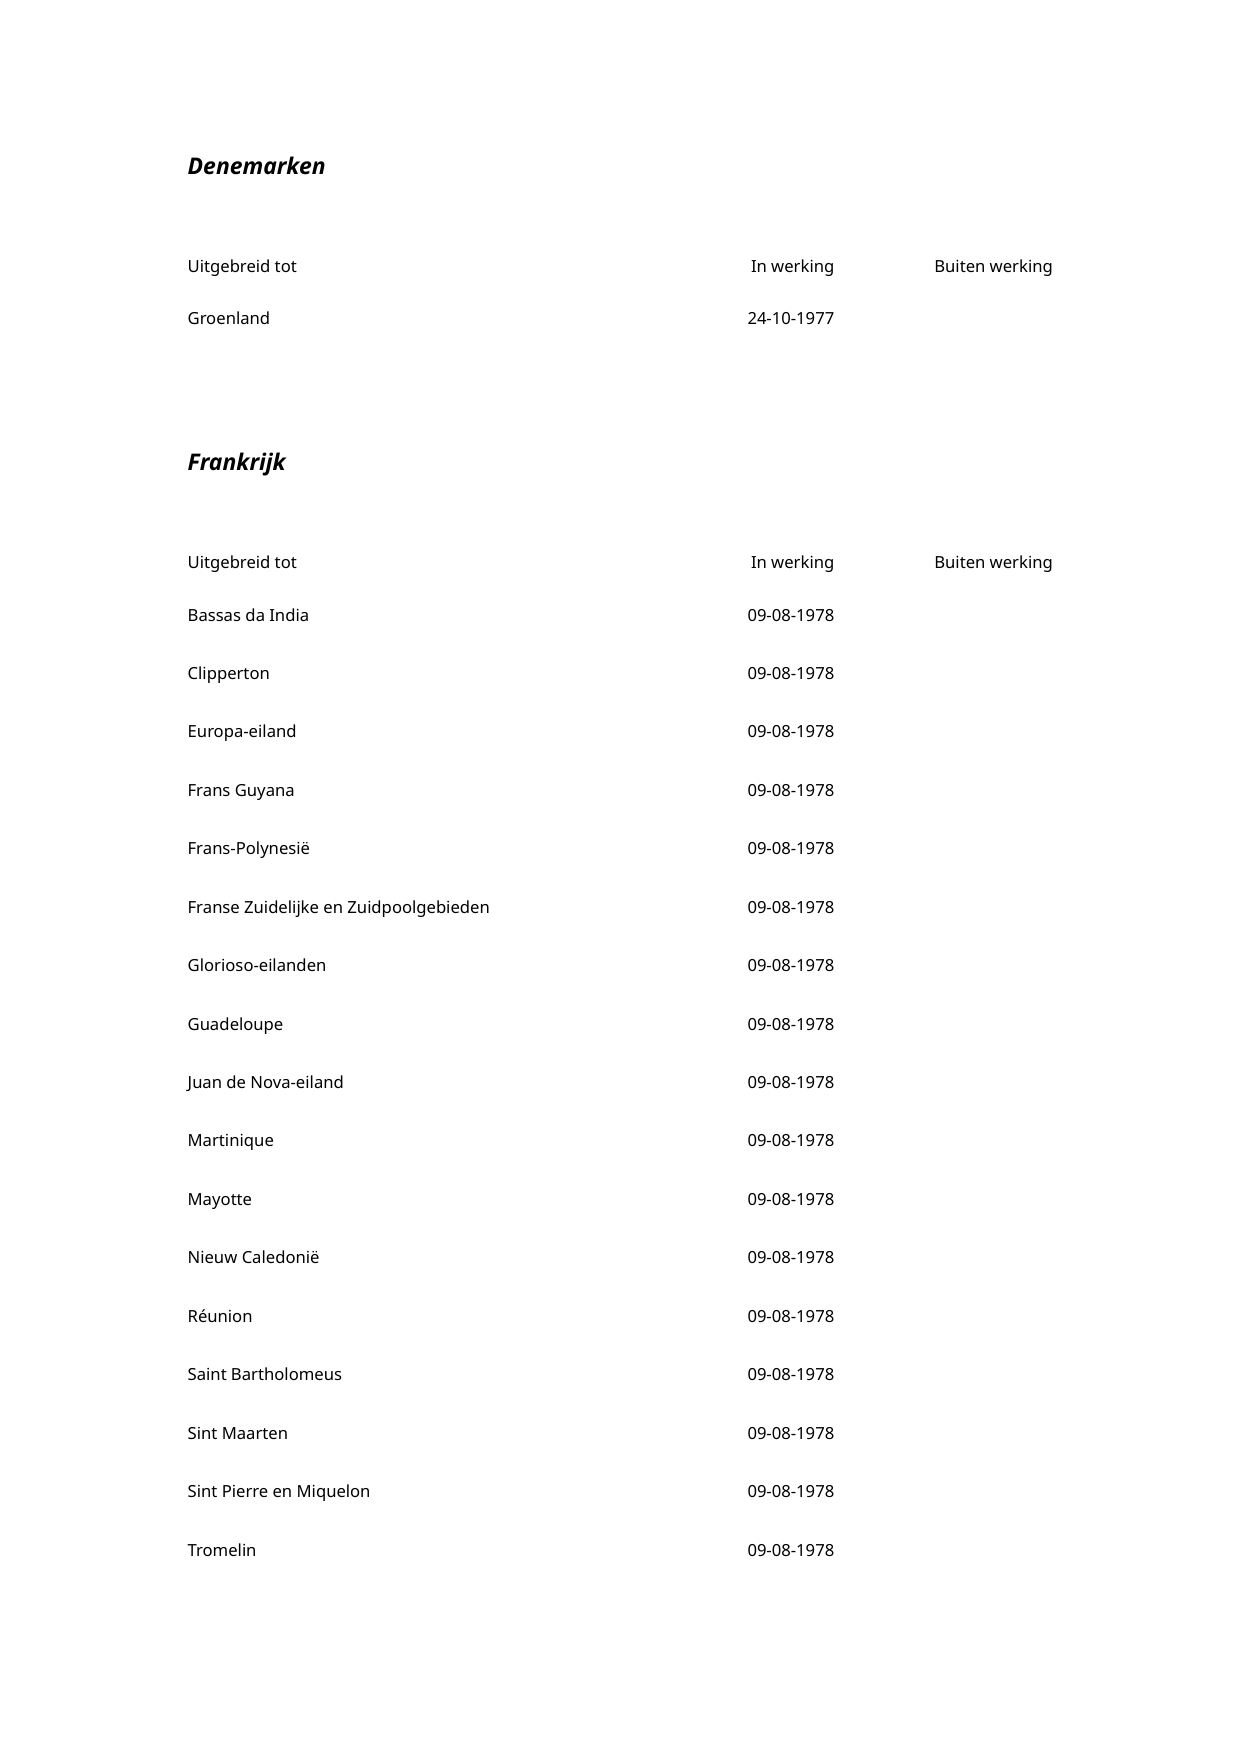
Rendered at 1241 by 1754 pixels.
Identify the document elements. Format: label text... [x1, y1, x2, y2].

table_cell Juan de Nova-eiland [188, 1071, 616, 1129]
table_cell 09-08-1978 [616, 1071, 834, 1129]
table_cell Frans-Polynesië [188, 837, 616, 895]
table_header Uitgebreid tot [188, 254, 616, 307]
table_cell 09-08-1978 [616, 1421, 834, 1480]
table_cell 09-08-1978 [616, 1246, 834, 1304]
table_cell [834, 895, 1053, 954]
table_cell 09-08-1978 [616, 1480, 834, 1538]
table_cell Nieuw Caledonië [188, 1246, 616, 1304]
table_cell Tromelin [188, 1538, 616, 1597]
table_cell [834, 1538, 1053, 1597]
table_cell Saint Bartholomeus [188, 1363, 616, 1421]
table_cell Franse Zuidelijke en Zuidpoolgebieden [188, 895, 616, 954]
table_cell Réunion [188, 1304, 616, 1363]
table_cell [834, 1188, 1053, 1246]
table_cell [834, 1246, 1053, 1304]
table_cell 09-08-1978 [616, 954, 834, 1012]
table_cell Europa-eiland [188, 720, 616, 778]
table_cell [834, 779, 1053, 837]
table_cell 09-08-1978 [616, 895, 834, 954]
table_cell [834, 1129, 1053, 1187]
table_cell Sint Maarten [188, 1421, 616, 1480]
table_cell Glorioso-eilanden [188, 954, 616, 1012]
table_cell Martinique [188, 1129, 616, 1187]
table_cell Frans Guyana [188, 779, 616, 837]
table_cell 09-08-1978 [616, 662, 834, 720]
table_cell [834, 954, 1053, 1012]
table_header Buiten werking [834, 254, 1053, 307]
table_cell [834, 1421, 1053, 1480]
table_cell Guadeloupe [188, 1012, 616, 1071]
table_header In werking [616, 550, 834, 603]
table_cell [834, 720, 1053, 778]
table_cell 09-08-1978 [616, 603, 834, 662]
table_cell [834, 1071, 1053, 1129]
table_cell 09-08-1978 [616, 1129, 834, 1187]
table_cell 09-08-1978 [616, 1304, 834, 1363]
table_cell Groenland [188, 307, 616, 365]
table_cell Clipperton [188, 662, 616, 720]
table_cell [834, 307, 1053, 365]
table_cell 09-08-1978 [616, 1538, 834, 1597]
table_cell 24-10-1977 [616, 307, 834, 365]
table_cell 09-08-1978 [616, 720, 834, 778]
subtitle Frankrijk [187, 446, 1053, 477]
table_cell 09-08-1978 [616, 1188, 834, 1246]
table_cell 09-08-1978 [616, 1363, 834, 1421]
table_header Buiten werking [834, 550, 1053, 603]
table_cell 09-08-1978 [616, 1012, 834, 1071]
table_cell [834, 1304, 1053, 1363]
table_cell [834, 1480, 1053, 1538]
table_cell Mayotte [188, 1188, 616, 1246]
table_cell [834, 1363, 1053, 1421]
table_cell [834, 603, 1053, 662]
table_header Uitgebreid tot [188, 550, 616, 603]
subtitle Denemarken [187, 150, 1053, 181]
table_cell 09-08-1978 [616, 779, 834, 837]
table_header In werking [616, 254, 834, 307]
table_cell [834, 662, 1053, 720]
table_cell Bassas da India [188, 603, 616, 662]
table_cell [834, 1012, 1053, 1071]
table_cell [834, 837, 1053, 895]
table_cell Sint Pierre en Miquelon [188, 1480, 616, 1538]
table_cell 09-08-1978 [616, 837, 834, 895]
